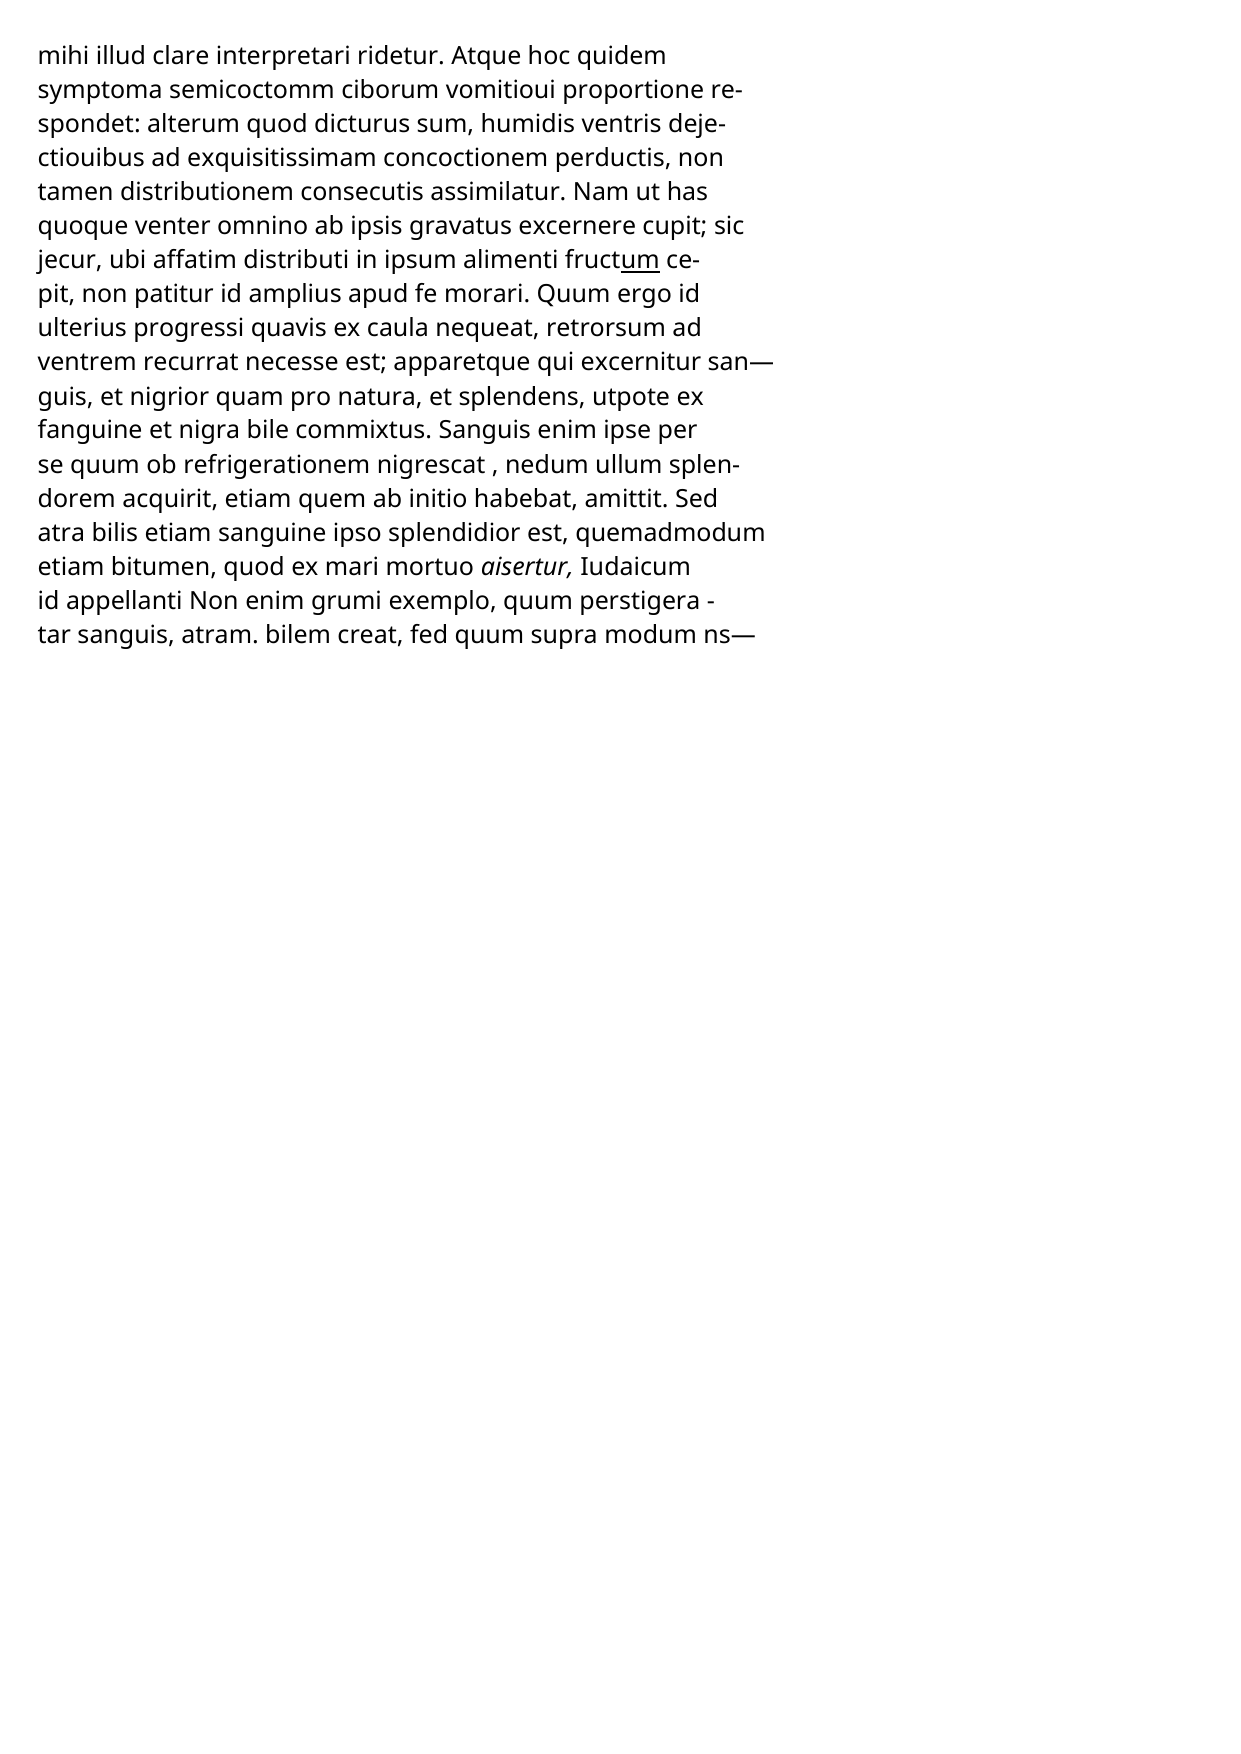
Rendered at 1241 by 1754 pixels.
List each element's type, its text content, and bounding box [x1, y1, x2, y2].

text mihi illud clare interpretari ridetur. Atque hoc quidem symptoma semicoctomm ciborum vomitioui proportione re- spondet: alterum quod dicturus sum, humidis ventris deje- ctiouibus ad exquisitissimam concoctionem perductis, non tamen distributionem consecutis assimilatur. Nam ut has quoque venter omnino ab ipsis gravatus excernere cupit; sic jecur, ubi affatim distributi in ipsum alimenti fructum ce- pit, non patitur id amplius apud fe morari. Quum ergo id ulterius progressi quavis ex caula nequeat, retrorsum ad ventrem recurrat necesse est; apparetque qui excernitur san— guis, et nigrior quam pro natura, et splendens, utpote ex fanguine et nigra bile commixtus. Sanguis enim ipse per se quum ob refrigerationem nigrescat , nedum ullum splen- dorem acquirit, etiam quem ab initio habebat, amittit. Sed atra bilis etiam sanguine ipso splendidior est, quemadmodum etiam bitumen, quod ex mari mortuo aisertur, Iudaicum id appellanti Non enim grumi exemplo, quum perstigera - tar sanguis, atram. bilem creat, fed quum supra modum ns— [37, 37, 1203, 651]
